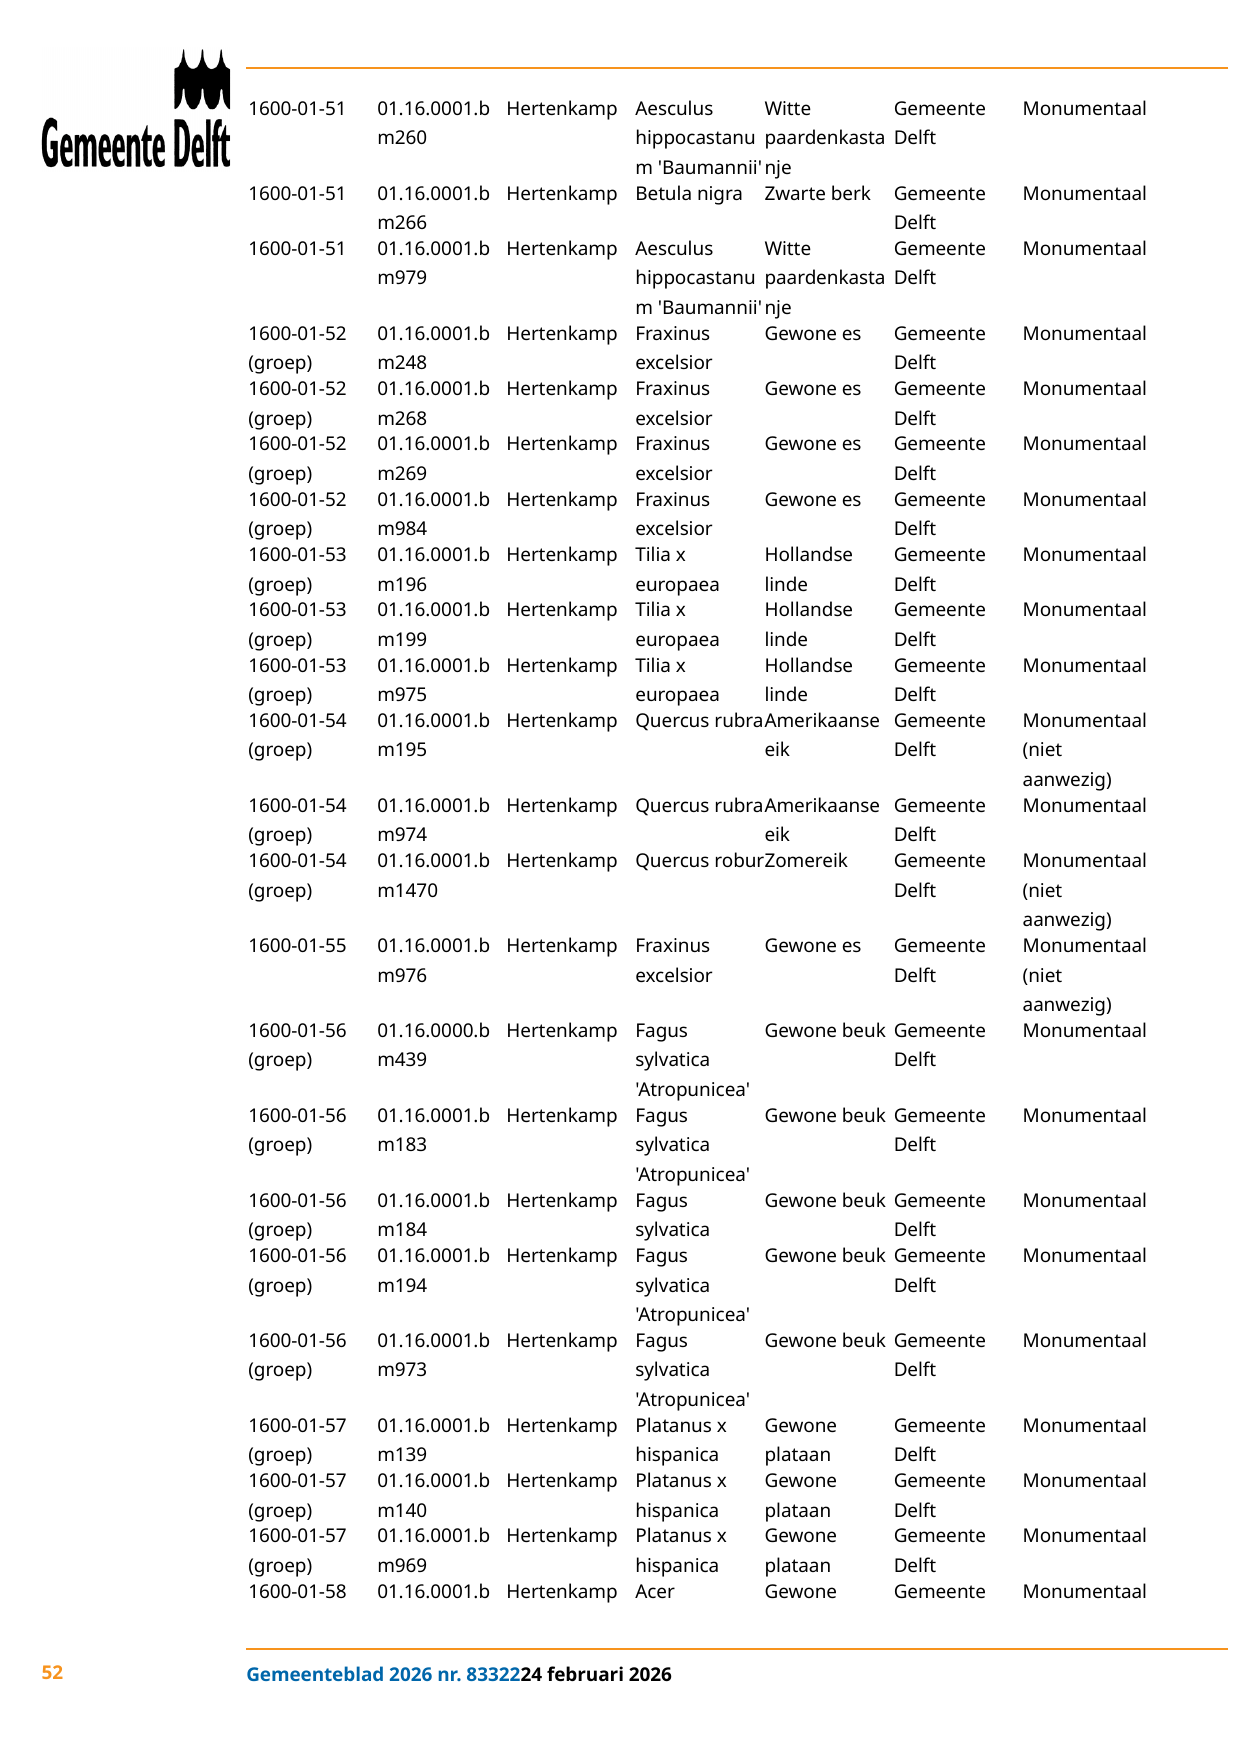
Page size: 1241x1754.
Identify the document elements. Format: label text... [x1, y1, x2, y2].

table_cell Monumentaal [1023, 1242, 1152, 1327]
table_cell Gemeente Delft [894, 1242, 1022, 1327]
table_cell Hertenkamp [506, 1412, 635, 1467]
table_cell 01.16.0001.bm260 [377, 95, 506, 180]
table_cell 1600-01-57 (groep) [248, 1412, 377, 1467]
table_cell Gemeente Delft [894, 1523, 1022, 1578]
table_cell 01.16.0001.bm139 [377, 1412, 506, 1467]
table_cell Gewone [764, 1578, 893, 1604]
table_cell Tilia x europaea [635, 541, 764, 596]
table_cell Gemeente Delft [894, 180, 1022, 235]
table_cell Hollandse linde [764, 596, 893, 652]
table_cell Monumentaal [1023, 95, 1152, 180]
table_cell 1600-01-56 (groep) [248, 1327, 377, 1412]
table_cell Gemeente [894, 1578, 1022, 1604]
table_cell Gewone beuk [764, 1017, 893, 1102]
table_cell Monumentaal [1023, 541, 1152, 596]
table_cell 01.16.0001.bm984 [377, 486, 506, 541]
table_cell Aesculus hippocastanum 'Baumannii' [635, 95, 764, 180]
table_cell 01.16.0001.bm248 [377, 320, 506, 375]
table_cell Monumentaal [1023, 1327, 1152, 1412]
table_cell Hertenkamp [506, 180, 635, 235]
table_cell 01.16.0001.bm196 [377, 541, 506, 596]
table_cell 01.16.0001.bm194 [377, 1242, 506, 1327]
table_cell Hertenkamp [506, 1242, 635, 1327]
table_cell 1600-01-54 (groep) [248, 792, 377, 847]
table_cell Witte paardenkastanje [764, 235, 893, 320]
table_cell 1600-01-54 (groep) [248, 847, 377, 932]
table_cell Fagus sylvatica 'Atropunicea' [635, 1327, 764, 1412]
table_cell Monumentaal [1023, 596, 1152, 652]
table_cell Gewone es [764, 486, 893, 541]
table_cell Amerikaanse eik [764, 792, 893, 847]
table_cell 01.16.0001.bm973 [377, 1327, 506, 1412]
table_cell Hertenkamp [506, 541, 635, 596]
table_cell Gewone plataan [764, 1412, 893, 1467]
table_cell Gemeente Delft [894, 707, 1022, 792]
table_cell Gemeente Delft [894, 1017, 1022, 1102]
table_cell Hertenkamp [506, 1467, 635, 1523]
table_cell Hertenkamp [506, 486, 635, 541]
table_cell Fagus sylvatica 'Atropunicea' [635, 1242, 764, 1327]
table_cell 01.16.0001.bm266 [377, 180, 506, 235]
table_cell 01.16.0001.bm140 [377, 1467, 506, 1523]
table_cell Tilia x europaea [635, 596, 764, 652]
table_cell Gemeente Delft [894, 95, 1022, 180]
table_cell Fraxinus excelsior [635, 320, 764, 375]
table_cell Hertenkamp [506, 707, 635, 792]
table_cell Gemeente Delft [894, 652, 1022, 707]
table_cell Monumentaal (niet aanwezig) [1023, 847, 1152, 932]
table_cell Gemeente Delft [894, 792, 1022, 847]
table_cell 01.16.0001.b [377, 1578, 506, 1604]
table_cell Fagus sylvatica 'Atropunicea' [635, 1102, 764, 1187]
table_cell Monumentaal [1023, 180, 1152, 235]
table_cell Fraxinus excelsior [635, 486, 764, 541]
table_cell Monumentaal [1023, 1578, 1152, 1604]
table_cell Amerikaanse eik [764, 707, 893, 792]
table_cell Monumentaal [1023, 320, 1152, 375]
table_cell Monumentaal [1023, 486, 1152, 541]
table_cell 1600-01-56 (groep) [248, 1102, 377, 1187]
table_cell 01.16.0000.bm439 [377, 1017, 506, 1102]
table_cell Witte paardenkastanje [764, 95, 893, 180]
table_cell 01.16.0001.bm976 [377, 932, 506, 1017]
table_cell Tilia x europaea [635, 652, 764, 707]
table_cell Gemeente Delft [894, 235, 1022, 320]
table_cell 1600-01-51 [248, 235, 377, 320]
table_cell 1600-01-56 (groep) [248, 1187, 377, 1242]
table_cell Hollandse linde [764, 652, 893, 707]
table_cell 1600-01-54 (groep) [248, 707, 377, 792]
picture [41, 47, 231, 172]
table_cell 01.16.0001.bm969 [377, 1523, 506, 1578]
table_cell Platanus x hispanica [635, 1523, 764, 1578]
table_cell 1600-01-57 (groep) [248, 1523, 377, 1578]
table_cell Monumentaal [1023, 1412, 1152, 1467]
table_cell 1600-01-53 (groep) [248, 596, 377, 652]
table_cell Hertenkamp [506, 847, 635, 932]
table_cell Hertenkamp [506, 1102, 635, 1187]
table_cell Fraxinus excelsior [635, 431, 764, 486]
table_cell Hertenkamp [506, 596, 635, 652]
table_cell Gemeente Delft [894, 1327, 1022, 1412]
table_cell Monumentaal [1023, 1467, 1152, 1523]
table_cell 1600-01-53 (groep) [248, 541, 377, 596]
table_cell Quercus rubra [635, 707, 764, 792]
table_cell Monumentaal [1023, 431, 1152, 486]
table_cell Gemeente Delft [894, 1187, 1022, 1242]
table_cell 1600-01-58 [248, 1578, 377, 1604]
table_cell Monumentaal [1023, 1187, 1152, 1242]
table_cell 01.16.0001.bm195 [377, 707, 506, 792]
table_cell 01.16.0001.bm268 [377, 375, 506, 431]
table_cell Fagus sylvatica [635, 1187, 764, 1242]
table_cell 01.16.0001.bm269 [377, 431, 506, 486]
table_cell 1600-01-56 (groep) [248, 1242, 377, 1327]
table_cell Zomereik [764, 847, 893, 932]
table_cell Gemeente Delft [894, 1467, 1022, 1523]
table_cell Fraxinus excelsior [635, 932, 764, 1017]
table_cell 01.16.0001.bm974 [377, 792, 506, 847]
table_cell Gewone beuk [764, 1187, 893, 1242]
table_cell Gemeente Delft [894, 431, 1022, 486]
table_cell Monumentaal [1023, 652, 1152, 707]
table_cell 1600-01-56 (groep) [248, 1017, 377, 1102]
table_cell Quercus rubra [635, 792, 764, 847]
table_cell Gewone es [764, 431, 893, 486]
table_cell 1600-01-52 (groep) [248, 486, 377, 541]
table_cell Gemeente Delft [894, 847, 1022, 932]
table_cell Monumentaal [1023, 1523, 1152, 1578]
table_cell Gemeente Delft [894, 1412, 1022, 1467]
table_cell Hertenkamp [506, 375, 635, 431]
table_cell Gemeente Delft [894, 375, 1022, 431]
table_cell Gemeente Delft [894, 932, 1022, 1017]
table_cell 1600-01-53 (groep) [248, 652, 377, 707]
table_cell Acer [635, 1578, 764, 1604]
table_cell Monumentaal [1023, 1102, 1152, 1187]
table_cell Monumentaal [1023, 792, 1152, 847]
table_cell Hertenkamp [506, 1523, 635, 1578]
table_cell Hertenkamp [506, 792, 635, 847]
table_cell 1600-01-51 [248, 95, 377, 180]
table_cell Monumentaal [1023, 375, 1152, 431]
table_cell Monumentaal (niet aanwezig) [1023, 707, 1152, 792]
table_cell Platanus x hispanica [635, 1412, 764, 1467]
table_cell 01.16.0001.bm979 [377, 235, 506, 320]
table_cell Gewone es [764, 375, 893, 431]
table_cell Betula nigra [635, 180, 764, 235]
table_cell Monumentaal (niet aanwezig) [1023, 932, 1152, 1017]
table_cell 1600-01-52 (groep) [248, 320, 377, 375]
table_cell Gewone es [764, 320, 893, 375]
table_cell 01.16.0001.bm975 [377, 652, 506, 707]
table_cell Hertenkamp [506, 431, 635, 486]
table_cell 01.16.0001.bm184 [377, 1187, 506, 1242]
table_cell Gemeente Delft [894, 320, 1022, 375]
table_cell Gemeente Delft [894, 596, 1022, 652]
table_cell Gewone beuk [764, 1327, 893, 1412]
table_cell Gemeente Delft [894, 486, 1022, 541]
table_cell Hollandse linde [764, 541, 893, 596]
table_cell 01.16.0001.bm1470 [377, 847, 506, 932]
table_cell Gemeente Delft [894, 541, 1022, 596]
table_cell Gewone es [764, 932, 893, 1017]
table_cell Hertenkamp [506, 652, 635, 707]
table_cell Hertenkamp [506, 1578, 635, 1604]
table_cell Platanus x hispanica [635, 1467, 764, 1523]
table_cell Hertenkamp [506, 235, 635, 320]
table_cell Hertenkamp [506, 95, 635, 180]
table_cell Quercus robur [635, 847, 764, 932]
table_cell Fagus sylvatica 'Atropunicea' [635, 1017, 764, 1102]
table_cell Monumentaal [1023, 235, 1152, 320]
table_cell Gewone plataan [764, 1523, 893, 1578]
table_cell 01.16.0001.bm199 [377, 596, 506, 652]
table_cell Gewone beuk [764, 1242, 893, 1327]
table_cell Hertenkamp [506, 1327, 635, 1412]
table_cell 01.16.0001.bm183 [377, 1102, 506, 1187]
table_cell 1600-01-55 [248, 932, 377, 1017]
table_cell Monumentaal [1023, 1017, 1152, 1102]
table_cell Hertenkamp [506, 1017, 635, 1102]
table_cell Gewone plataan [764, 1467, 893, 1523]
table_cell Hertenkamp [506, 932, 635, 1017]
table_cell 1600-01-52 (groep) [248, 375, 377, 431]
table_cell 1600-01-52 (groep) [248, 431, 377, 486]
table_cell 1600-01-57 (groep) [248, 1467, 377, 1523]
table_cell Aesculus hippocastanum 'Baumannii' [635, 235, 764, 320]
table_cell Zwarte berk [764, 180, 893, 235]
table_cell Hertenkamp [506, 1187, 635, 1242]
table_cell Hertenkamp [506, 320, 635, 375]
table_cell Fraxinus excelsior [635, 375, 764, 431]
table_cell 1600-01-51 [248, 180, 377, 235]
table_cell Gewone beuk [764, 1102, 893, 1187]
table_cell Gemeente Delft [894, 1102, 1022, 1187]
